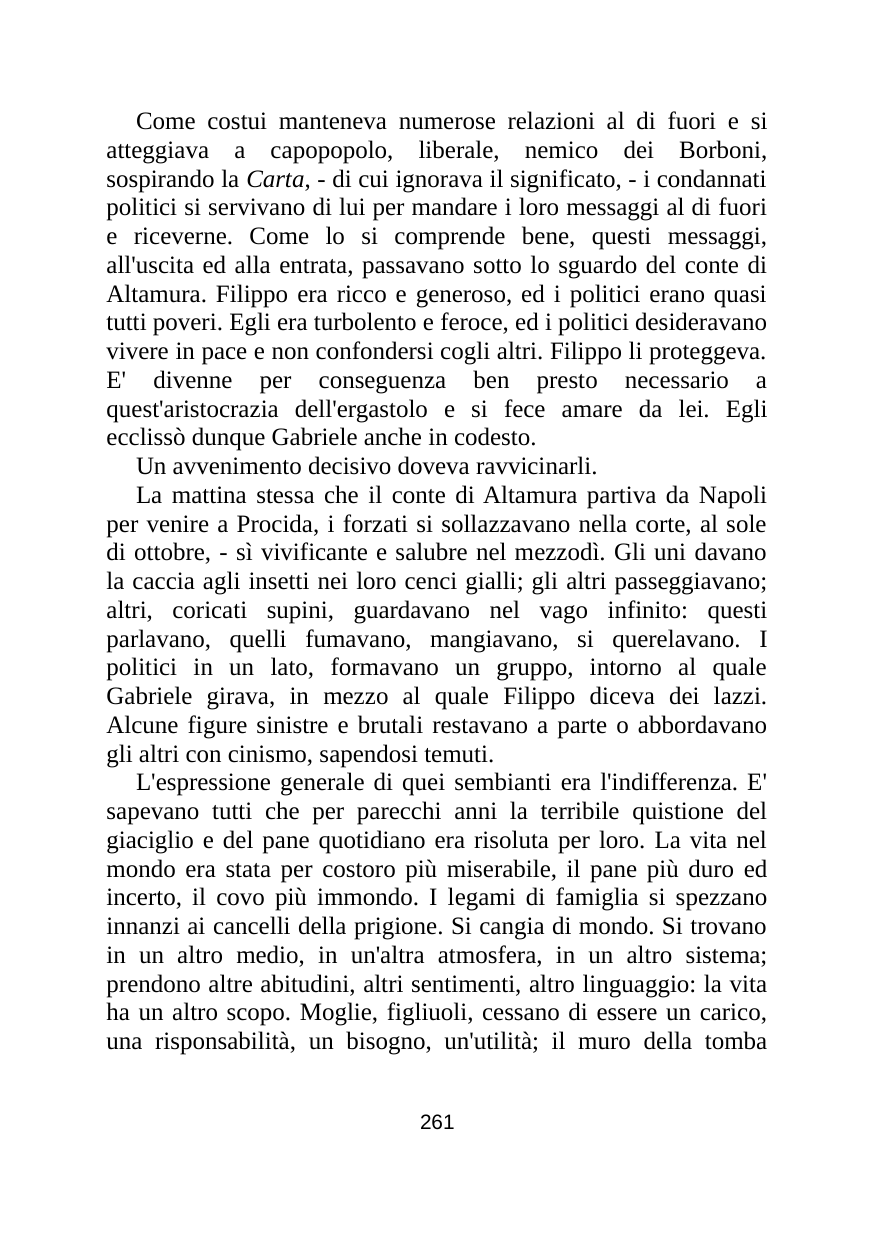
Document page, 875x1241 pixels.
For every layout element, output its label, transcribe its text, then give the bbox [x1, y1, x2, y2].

text La mattina stessa che il conte di Altamura partiva da Napoli per venire a Procida, i forzati si sollazzavano nella corte, al sole di ottobre, - sì vivificante e salubre nel mezzodì. Gli uni davano la caccia agli insetti nei loro cenci gialli; gli altri passeggiavano; altri, coricati supini, guardavano nel vago infinito: questi parlavano, quelli fumavano, mangiavano, si querelavano. I politici in un lato, formavano un gruppo, intorno al quale Gabriele girava, in mezzo al quale Filippo diceva dei lazzi. Alcune figure sinistre e brutali restavano a parte o abbordavano gli altri con cinismo, sapendosi temuti. [106, 480, 768, 767]
text L'espressione generale di quei sembianti era l'indifferenza. E' sapevano tutti che per parecchi anni la terribile quistione del giaciglio e del pane quotidiano era risoluta per loro. La vita nel mondo era stata per costoro più miserabile, il pane più duro ed incerto, il covo più immondo. I legami di famiglia si spezzano innanzi ai cancelli della prigione. Si cangia di mondo. Si trovano in un altro medio, in un'altra atmosfera, in un altro sistema; prendono altre abitudini, altri sentimenti, altro linguaggio: la vita ha un altro scopo. Moglie, figliuoli, cessano di essere un carico, una risponsabilità, un bisogno, un'utilità; il muro della tomba [106, 767, 768, 1055]
text Come costui manteneva numerose relazioni al di fuori e si atteggiava a capopopolo, liberale, nemico dei Borboni, sospirando la Carta, - di cui ignorava il significato, - i condannati politici si servivano di lui per mandare i loro messaggi al di fuori e riceverne. Come lo si comprende bene, questi messaggi, all'uscita ed alla entrata, passavano sotto lo sguardo del conte di Altamura. Filippo era ricco e generoso, ed i politici erano quasi tutti poveri. Egli era turbolento e feroce, ed i politici desideravano vivere in pace e non confondersi cogli altri. Filippo li proteggeva. E' divenne per conseguenza ben presto necessario a quest'aristocrazia dell'ergastolo e si fece amare da lei. Egli ecclissò dunque Gabriele anche in codesto. [106, 106, 768, 451]
text Un avvenimento decisivo doveva ravvicinarli. [106, 451, 768, 480]
